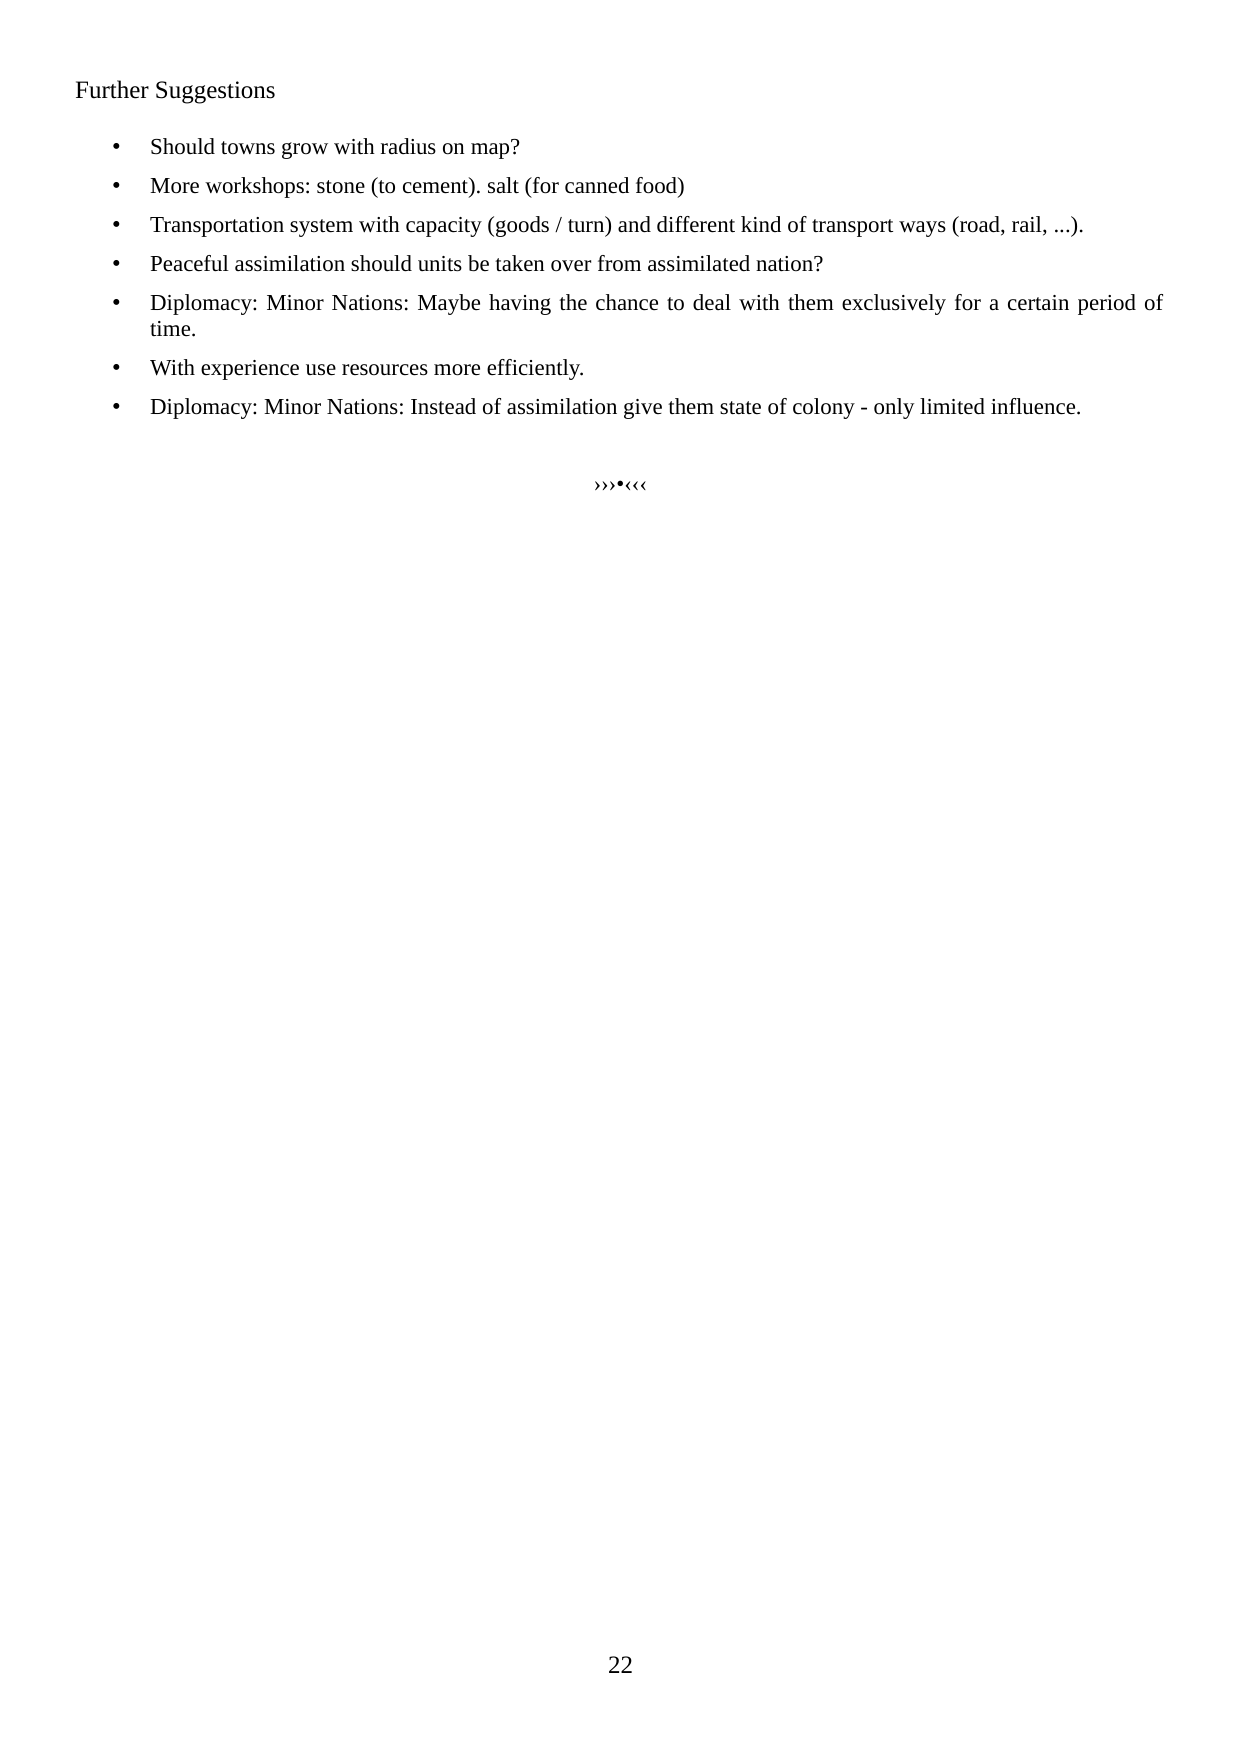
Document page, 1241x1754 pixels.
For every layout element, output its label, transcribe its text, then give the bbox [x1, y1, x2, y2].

list Diplomacy: Minor Nations: Maybe having the chance to deal with them exclusively for a certain period of time. [112, 289, 1166, 341]
list Peaceful assimilation should units be taken over from assimilated nation? [112, 250, 1166, 276]
text ›››•‹‹‹ [75, 470, 1166, 497]
list Diplomacy: Minor Nations: Instead of assimilation give them state of colony - only limited influence. [112, 393, 1166, 419]
list More workshops: stone (to cement). salt (for canned food) [112, 172, 1166, 198]
list With experience use resources more efficiently. [112, 354, 1166, 380]
list Transportation system with capacity (goods / turn) and different kind of transport ways (road, rail, ...). [112, 211, 1166, 237]
list Should towns grow with radius on map? [112, 133, 1166, 159]
